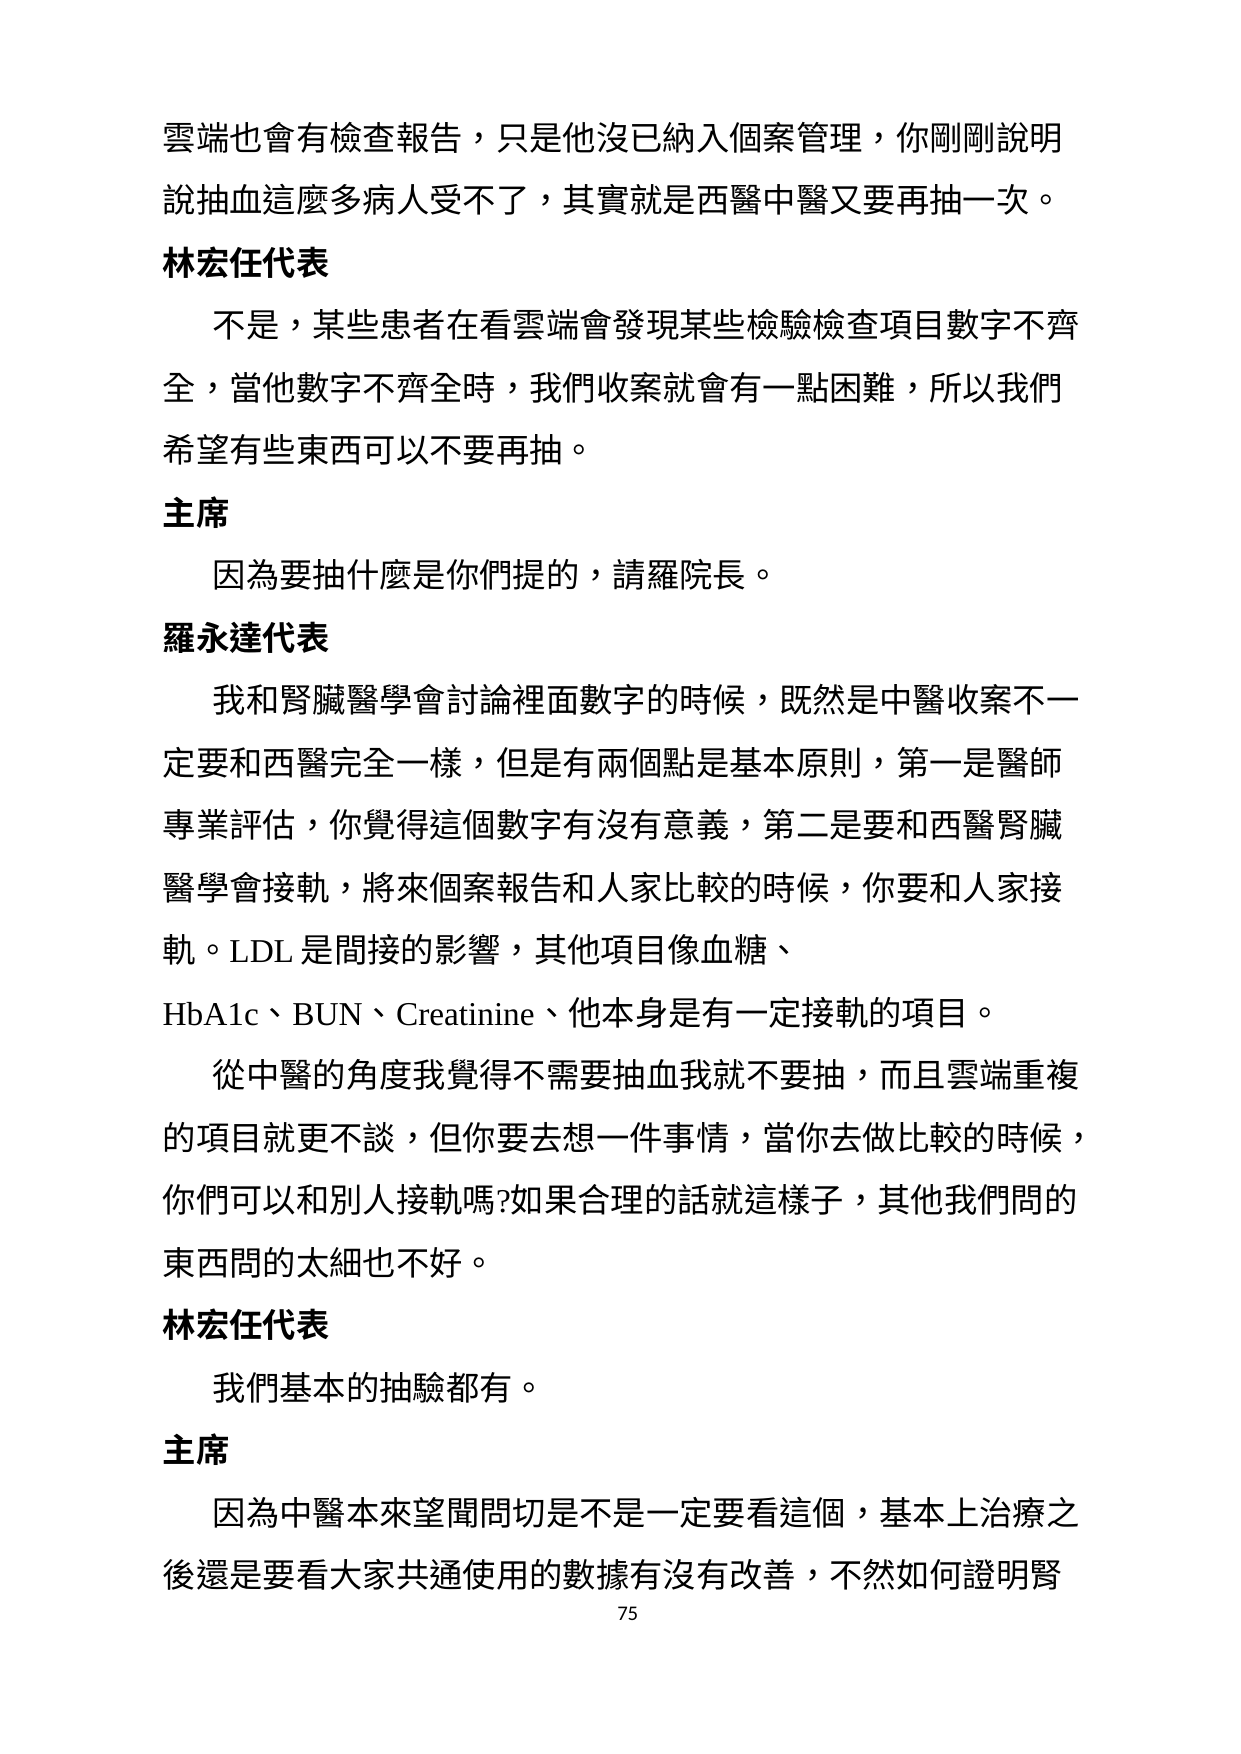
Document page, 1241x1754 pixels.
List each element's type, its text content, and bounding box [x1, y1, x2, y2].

text 主席 [162, 1407, 1092, 1469]
text 主席 [162, 469, 1092, 532]
text 因為中醫本來望聞問切是不是一定要看這個，基本上治療之後還是要看大家共通使用的數據有沒有改善，不然如何證明腎 [162, 1469, 1092, 1594]
text 林宏任代表 [162, 219, 1092, 282]
text 羅永達代表 [162, 594, 1092, 657]
text 不是，某些患者在看雲端會發現某些檢驗檢查項目數字不齊全，當他數字不齊全時，我們收案就會有一點困難，所以我們希望有些東西可以不要再抽。 [162, 282, 1092, 469]
text 雲端也會有檢查報告，只是他沒已納入個案管理，你剛剛說明說抽血這麼多病人受不了，其實就是西醫中醫又要再抽一次。 [162, 94, 1092, 219]
text 因為要抽什麼是你們提的，請羅院長。 [162, 532, 1092, 594]
text 我們基本的抽驗都有。 [162, 1344, 1092, 1407]
text 林宏任代表 [162, 1282, 1092, 1344]
text 從中醫的角度我覺得不需要抽血我就不要抽，而且雲端重複的項目就更不談，但你要去想一件事情，當你去做比較的時候，你們可以和別人接軌嗎?如果合理的話就這樣子，其他我們問的東西問的太細也不好。 [162, 1032, 1092, 1282]
text 我和腎臟醫學會討論裡面數字的時候，既然是中醫收案不一定要和西醫完全一樣，但是有兩個點是基本原則，第一是醫師專業評估，你覺得這個數字有沒有意義，第二是要和西醫腎臟醫學會接軌，將來個案報告和人家比較的時候，你要和人家接軌。LDL是間接的影響，其他項目像血糖、HbA1c、BUN、Creatinine、他本身是有一定接軌的項目。 [162, 657, 1092, 1032]
